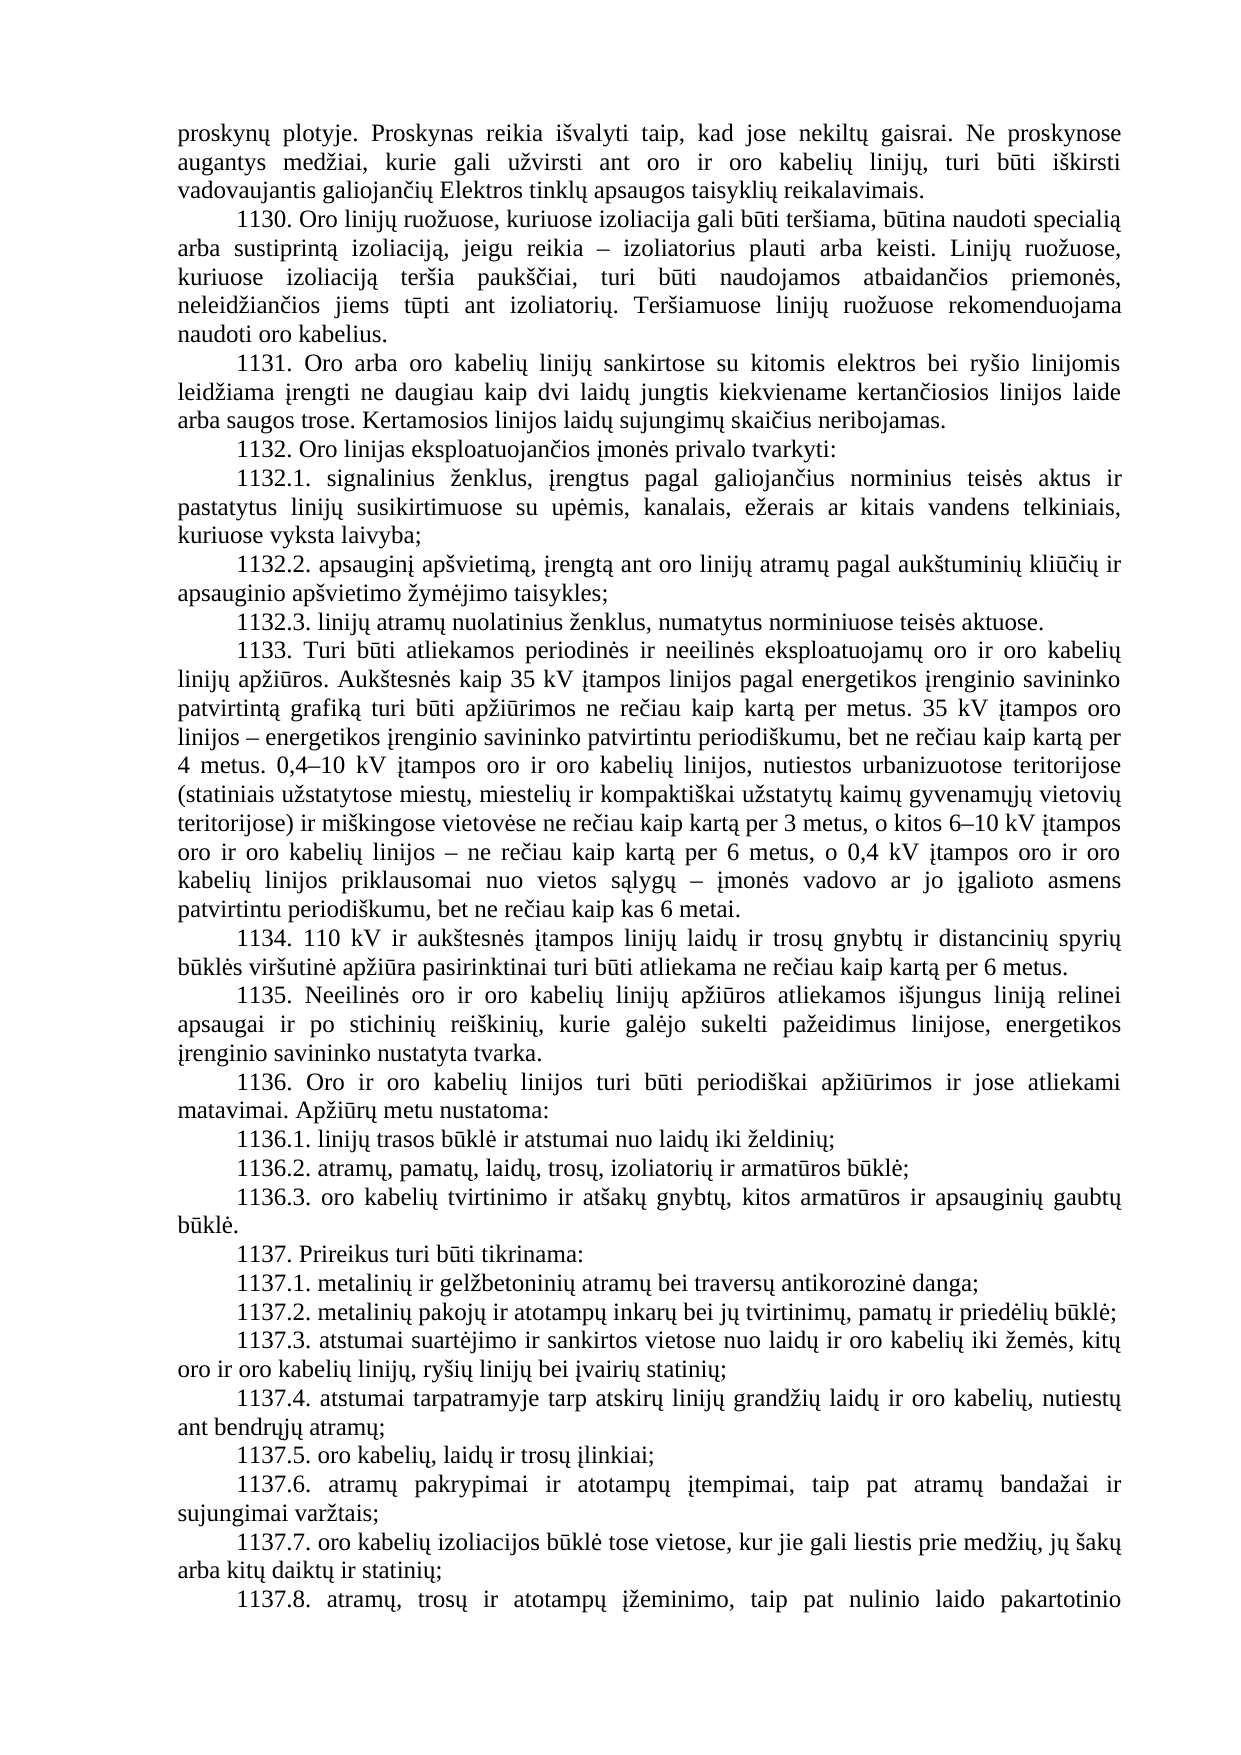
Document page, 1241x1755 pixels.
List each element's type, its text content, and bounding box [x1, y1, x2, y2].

text 1137.6. atramų pakrypimai ir atotampų įtempimai, taip pat atramų bandažai ir sujungimai varžtais; [177, 1469, 1122, 1527]
text 1130. Oro linijų ruožuose, kuriuose izoliacija gali būti teršiama, būtina naudoti specialią arba sustiprintą izoliaciją, jeigu reikia – izoliatorius plauti arba keisti. Linijų ruožuose, kuriuose izoliaciją teršia paukščiai, turi būti naudojamos atbaidančios priemonės, neleidžiančios jiems tūpti ant izoliatorių. Teršiamuose linijų ruožuose rekomenduojama naudoti oro kabelius. [177, 204, 1122, 348]
text 1136.2. atramų, pamatų, laidų, trosų, izoliatorių ir armatūros būklė; [177, 1153, 1122, 1182]
text 1137.5. oro kabelių, laidų ir trosų įlinkiai; [177, 1441, 1122, 1469]
text 1137. Prireikus turi būti tikrinama: [177, 1239, 1122, 1268]
text 1137.7. oro kabelių izoliacijos būklė tose vietose, kur jie gali liestis prie medžių, jų šakų arba kitų daiktų ir statinių; [177, 1527, 1122, 1584]
text 1137.4. atstumai tarpatramyje tarp atskirų linijų grandžių laidų ir oro kabelių, nutiestų ant bendrųjų atramų; [177, 1383, 1122, 1441]
text 1137.2. metalinių pakojų ir atotampų inkarų bei jų tvirtinimų, pamatų ir priedėlių būklė; [177, 1297, 1122, 1326]
text 1135. Neeilinės oro ir oro kabelių linijų apžiūros atliekamos išjungus liniją relinei apsaugai ir po stichinių reiškinių, kurie galėjo sukelti pažeidimus linijose, energetikos įrenginio savininko nustatyta tvarka. [177, 981, 1122, 1067]
text 1136.1. linijų trasos būklė ir atstumai nuo laidų iki želdinių; [177, 1124, 1122, 1153]
text 1132.3. linijų atramų nuolatinius ženklus, numatytus norminiuose teisės aktuose. [177, 607, 1122, 636]
text 1133. Turi būti atliekamos periodinės ir neeilinės eksploatuojamų oro ir oro kabelių linijų apžiūros. Aukštesnės kaip 35 kV įtampos linijos pagal energetikos įrenginio savininko patvirtintą grafiką turi būti apžiūrimos ne rečiau kaip kartą per metus. 35 kV įtampos oro linijos – energetikos įrenginio savininko patvirtintu periodiškumu, bet ne rečiau kaip kartą per 4 metus. 0,4–10 kV įtampos oro ir oro kabelių linijos, nutiestos urbanizuotose teritorijose (statiniais užstatytose miestų, miestelių ir kompaktiškai užstatytų kaimų gyvenamųjų vietovių teritorijose) ir miškingose vietovėse ne rečiau kaip kartą per 3 metus, o kitos 6–10 kV įtampos oro ir oro kabelių linijos – ne rečiau kaip kartą per 6 metus, o 0,4 kV įtampos oro ir oro kabelių linijos priklausomai nuo vietos sąlygų – įmonės vadovo ar jo įgalioto asmens patvirtintu periodiškumu, bet ne rečiau kaip kas 6 metai. [177, 636, 1122, 923]
text 1132.2. apsauginį apšvietimą, įrengtą ant oro linijų atramų pagal aukštuminių kliūčių ir apsauginio apšvietimo žymėjimo taisykles; [177, 549, 1122, 607]
text 1137.3. atstumai suartėjimo ir sankirtos vietose nuo laidų ir oro kabelių iki žemės, kitų oro ir oro kabelių linijų, ryšių linijų bei įvairių statinių; [177, 1326, 1122, 1383]
text 1137.8. atramų, trosų ir atotampų įžeminimo, taip pat nulinio laido pakartotinio [177, 1584, 1122, 1613]
text 1136.3. oro kabelių tvirtinimo ir atšakų gnybtų, kitos armatūros ir apsauginių gaubtų būklė. [177, 1182, 1122, 1239]
text 1136. Oro ir oro kabelių linijos turi būti periodiškai apžiūrimos ir jose atliekami matavimai. Apžiūrų metu nustatoma: [177, 1067, 1122, 1124]
text 1137.1. metalinių ir gelžbetoninių atramų bei traversų antikorozinė danga; [177, 1268, 1122, 1297]
text 1132. Oro linijas eksploatuojančios įmonės privalo tvarkyti: [177, 434, 1122, 463]
text 1134. 110 kV ir aukštesnės įtampos linijų laidų ir trosų gnybtų ir distancinių spyrių būklės viršutinė apžiūra pasirinktinai turi būti atliekama ne rečiau kaip kartą per 6 metus. [177, 923, 1122, 981]
text 1132.1. signalinius ženklus, įrengtus pagal galiojančius norminius teisės aktus ir pastatytus linijų susikirtimuose su upėmis, kanalais, ežerais ar kitais vandens telkiniais, kuriuose vyksta laivyba; [177, 463, 1122, 549]
text proskynų plotyje. Proskynas reikia išvalyti taip, kad jose nekiltų gaisrai. Ne proskynose augantys medžiai, kurie gali užvirsti ant oro ir oro kabelių linijų, turi būti iškirsti vadovaujantis galiojančių Elektros tinklų apsaugos taisyklių reikalavimais. [177, 118, 1122, 204]
text 1131. Oro arba oro kabelių linijų sankirtose su kitomis elektros bei ryšio linijomis leidžiama įrengti ne daugiau kaip dvi laidų jungtis kiekviename kertančiosios linijos laide arba saugos trose. Kertamosios linijos laidų sujungimų skaičius neribojamas. [177, 348, 1122, 434]
